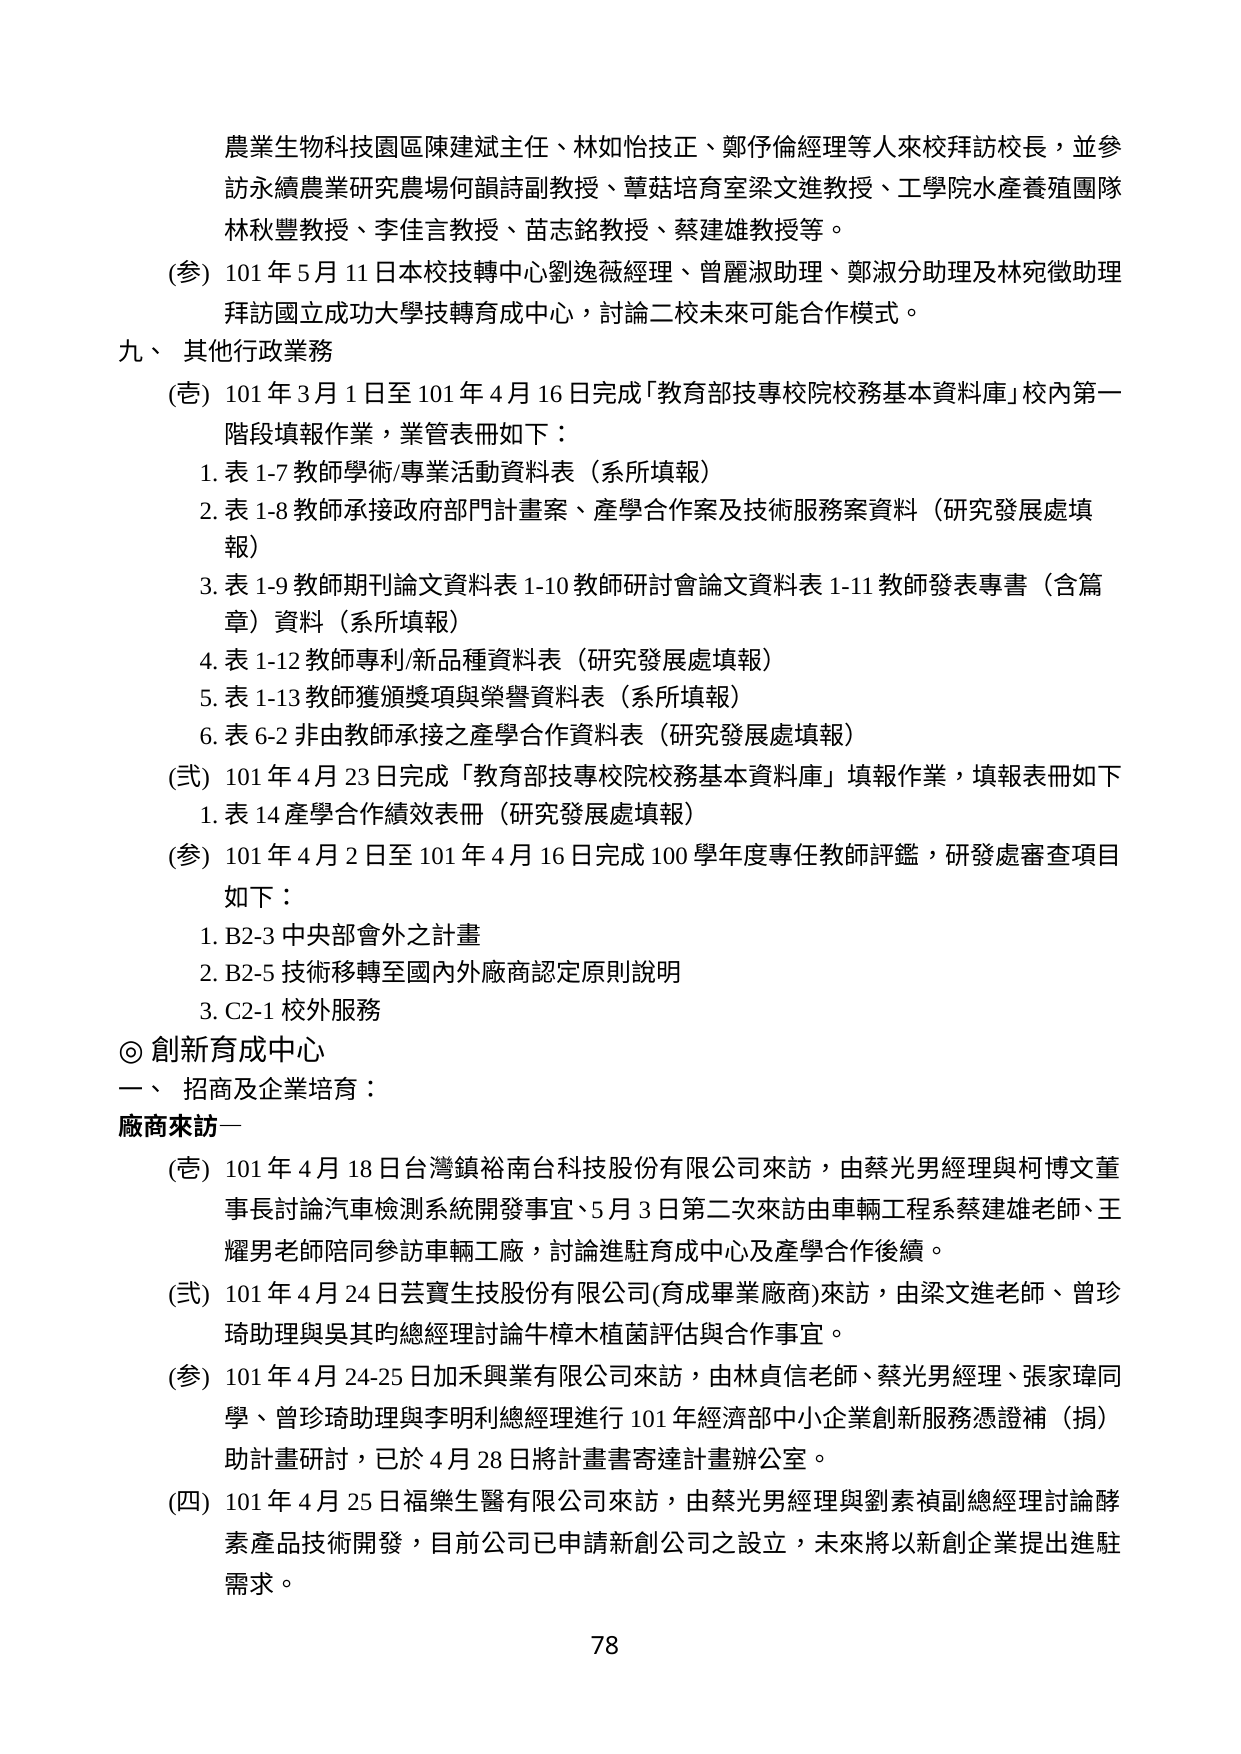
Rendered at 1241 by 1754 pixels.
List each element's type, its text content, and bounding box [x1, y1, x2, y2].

list 101年4月24日芸寶生技股份有限公司(育成畢業廠商)來訪，由梁文進老師、曾珍琦助理與吳其昀總經理討論牛樟木植菌評估與合作事宜。 [168, 1269, 1122, 1352]
list 表1-9教師期刊論文資料表1-10教師研討會論文資料表1-11教師發表專書（含篇章）資料（系所填報） [218, 564, 1122, 639]
list B2-5 技術移轉至國內外廠商認定原則說明 [218, 952, 1122, 989]
list 表1-13教師獲頒獎項與榮譽資料表（系所填報） [218, 677, 1122, 714]
list 表1-12教師專利/新品種資料表（研究發展處填報） [218, 639, 1122, 677]
list 101年4月2日至101年4月16日完成100學年度專任教師評鑑，研發處審查項目如下： [168, 831, 1122, 914]
list 表14產學合作績效表冊（研究發展處填報） [218, 794, 1122, 831]
list 101年4月25日福樂生醫有限公司來訪，由蔡光男經理與劉素禎副總經理討論酵素產品技術開發，目前公司已申請新創公司之設立，未來將以新創企業提出進駐需求。 [168, 1477, 1122, 1602]
text 廠商來訪— [118, 1106, 1122, 1144]
list 表6-2 非由教師承接之產學合作資料表（研究發展處填報） [218, 714, 1122, 752]
list B2-3 中央部會外之計畫 [218, 914, 1122, 952]
list 101年4月23日完成「教育部技專校院校務基本資料庫」填報作業，填報表冊如下： [168, 752, 1122, 794]
list 表1-7教師學術/專業活動資料表（系所填報） [218, 452, 1122, 489]
list C2-1 校外服務 [218, 989, 1122, 1027]
list 101年3月1日至101年4月16日完成「教育部技專校院校務基本資料庫」校內第一階段填報作業，業管表冊如下： [168, 369, 1122, 452]
list 招商及企業培育： [118, 1069, 1122, 1106]
list 表1-8教師承接政府部門計畫案、產學合作案及技術服務案資料（研究發展處填報） [218, 489, 1122, 564]
list 101年4月18日台灣鎮裕南台科技股份有限公司來訪，由蔡光男經理與柯博文董事長討論汽車檢測系統開發事宜、5月3日第二次來訪由車輛工程系蔡建雄老師、王耀男老師陪同參訪車輛工廠，討論進駐育成中心及產學合作後續。 [168, 1144, 1122, 1269]
list 101年5月11日本校技轉中心劉逸薇經理、曾麗淑助理、鄭淑分助理及林宛徵助理拜訪國立成功大學技轉育成中心，討論二校未來可能合作模式。 [168, 248, 1122, 331]
text ◎ 創新育成中心 [118, 1027, 1127, 1069]
list 其他行政業務 [118, 331, 1122, 369]
list 農業生物科技園區陳建斌主任、林如怡技正、鄭伃倫經理等人來校拜訪校長，並參訪永續農業研究農場何韻詩副教授、蕈菇培育室梁文進教授、工學院水產養殖團隊林秋豐教授、李佳言教授、苗志銘教授、蔡建雄教授等。 [168, 123, 1122, 248]
list 101年4月24-25日加禾興業有限公司來訪，由林貞信老師、蔡光男經理、張家瑋同學、曾珍琦助理與李明利總經理進行101年經濟部中小企業創新服務憑證補（捐）助計畫研討，已於4月28日將計畫書寄達計畫辦公室。 [168, 1352, 1122, 1477]
